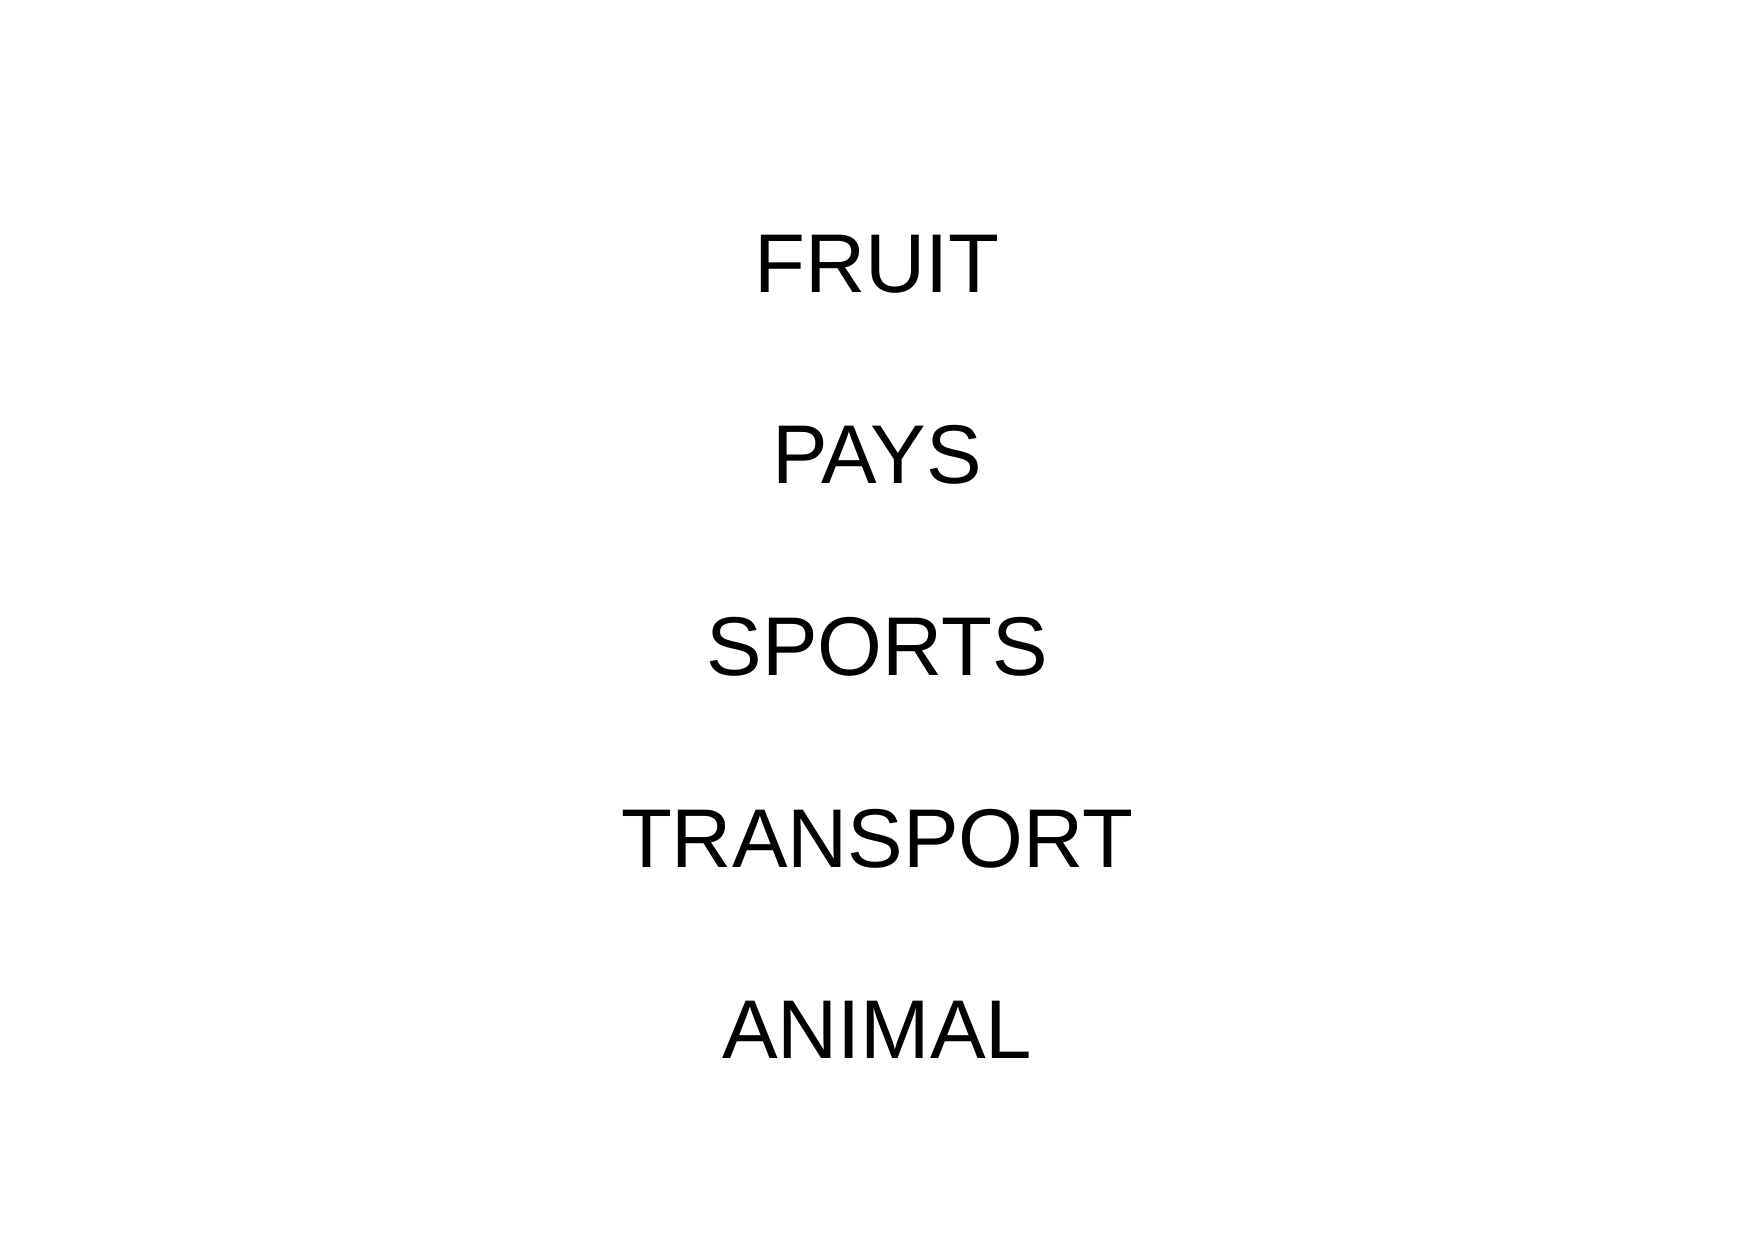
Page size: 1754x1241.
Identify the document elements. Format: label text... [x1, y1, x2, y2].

text PAYS [118, 406, 1636, 501]
text FRUIT [118, 214, 1636, 310]
text TRANSPORT [118, 789, 1636, 885]
text ANIMAL [118, 981, 1636, 1076]
text SPORTS [118, 597, 1636, 693]
